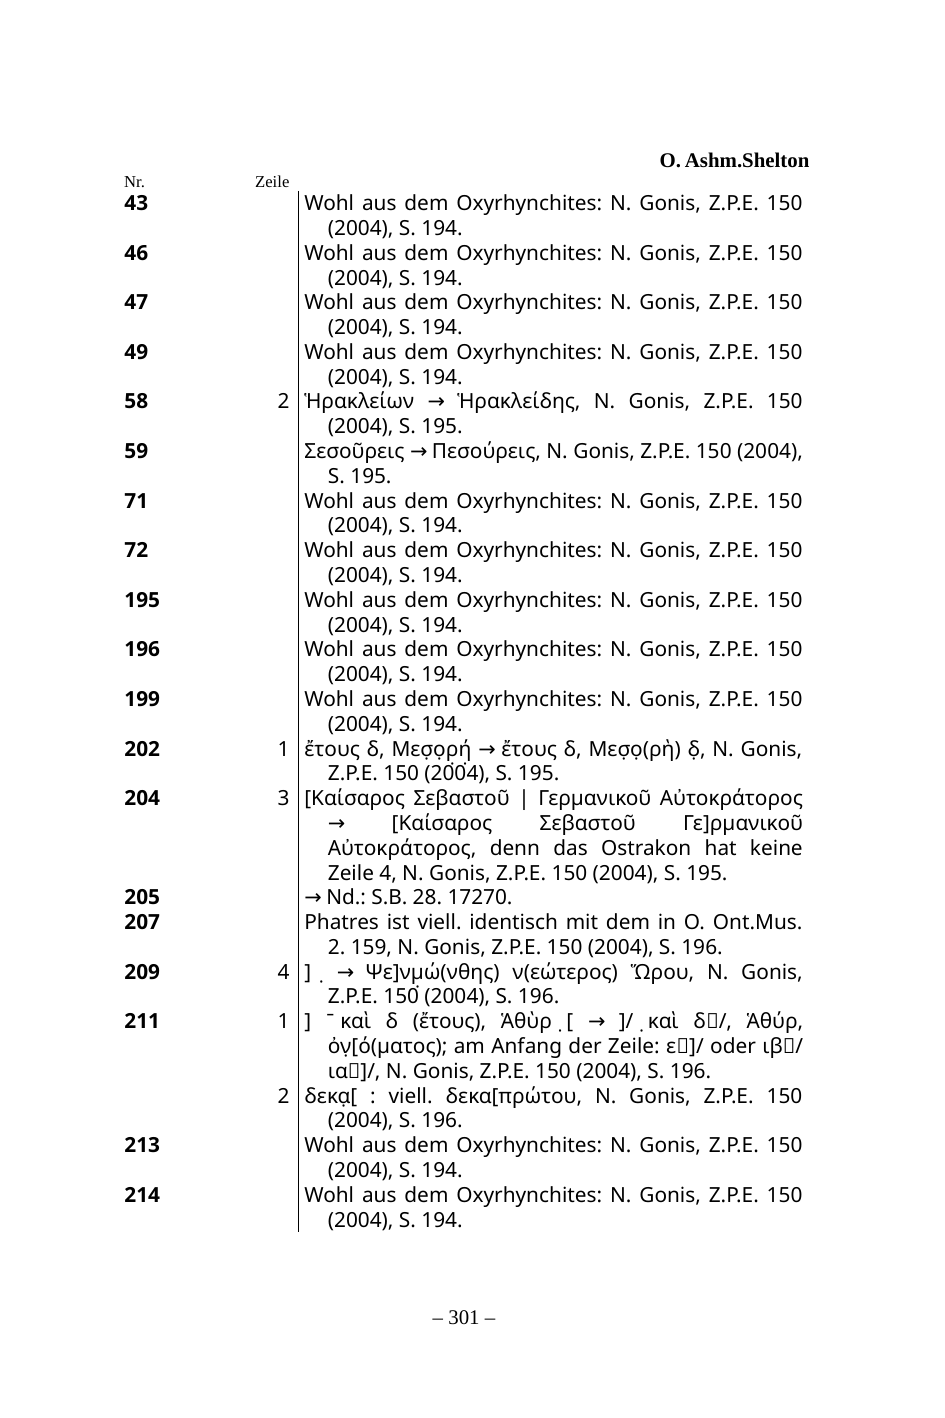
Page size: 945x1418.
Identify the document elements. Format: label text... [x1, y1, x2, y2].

table_cell 43 [118, 191, 298, 240]
table_cell 2 [207, 1083, 298, 1133]
table_cell 195 [118, 588, 298, 637]
table_cell 46 [118, 240, 298, 290]
table_cell 211 [118, 1009, 207, 1083]
table_cell 1 [207, 1009, 298, 1083]
table_cell ] ̄ καὶ δ (ἔτους), Ἁθὺρ ̣[ → ]/ ̣καὶ δ/, Ἁθύρ, ὀν̣[ό(ματος); am Anfang der Zeile: ε]/ oder ιβ/ ια]/, N. Gonis, Z.P.E. 150 (2004), S. 196. [299, 1009, 809, 1083]
table_cell Wohl aus dem Oxyrhynchites: N. Gonis, Z.P.E. 150 (2004), S. 194. [299, 687, 809, 736]
table_cell 209 [118, 959, 207, 1009]
table_cell Wohl aus dem Oxyrhynchites: N. Gonis, Z.P.E. 150 (2004), S. 194. [299, 488, 809, 538]
table_cell Wohl aus dem Oxyrhynchites: N. Gonis, Z.P.E. 150 (2004), S. 194. [299, 290, 809, 339]
table_cell → Nd.: S.B. 28. 17270. [299, 885, 809, 910]
table_cell 204 [118, 786, 207, 885]
table_cell 213 [118, 1133, 298, 1182]
table_cell Wohl aus dem Oxyrhynchites: N. Gonis, Z.P.E. 150 (2004), S. 194. [299, 191, 809, 240]
table_cell 58 [118, 389, 207, 439]
table_cell Wohl aus dem Oxyrhynchites: N. Gonis, Z.P.E. 150 (2004), S. 194. [299, 637, 809, 687]
table_cell 72 [118, 538, 298, 587]
table_cell Wohl aus dem Oxyrhynchites: N. Gonis, Z.P.E. 150 (2004), S. 194. [299, 340, 809, 389]
table_cell Ἡρακλείων → Ἡρακλείδης, N. Gonis, Z.P.E. 150 (2004), S. 195. [299, 389, 809, 439]
table_cell 4 [207, 959, 298, 1009]
table_cell Phatres ist viell. identisch mit dem in O. Ont.Mus. 2. 159, N. Gonis, Z.P.E. 150 (2004), S. 196. [299, 910, 809, 959]
table_cell 205 [118, 885, 298, 910]
table_cell 1 [207, 736, 298, 786]
table_cell Wohl aus dem Oxyrhynchites: N. Gonis, Z.P.E. 150 (2004), S. 194. [299, 1133, 809, 1182]
table_cell 202 [118, 736, 207, 786]
table_cell 3 [207, 786, 298, 885]
table_cell Wohl aus dem Oxyrhynchites: N. Gonis, Z.P.E. 150 (2004), S. 194. [299, 1183, 809, 1232]
table_cell δεκα̣[ : viell. δεκα[πρώτου, N. Gonis, Z.P.E. 150 (2004), S. 196. [299, 1083, 809, 1133]
table_cell 214 [118, 1183, 298, 1232]
table_cell [Καίσαρος Σεβαστοῦ | Γερμανικοῦ Αὐτοκράτορος → [Καίσαρος Σεβαστοῦ Γε]ρμανικοῦ Αὐτοκράτορος, denn das Ostrakon hat keine Zeile 4, N. Gonis, Z.P.E. 150 (2004), S. 195. [299, 786, 809, 885]
table_cell 196 [118, 637, 298, 687]
table_cell Σεσοῦρεις → Πεσούρεις, N. Gonis, Z.P.E. 150 (2004), S. 195. [299, 439, 809, 488]
table_cell 199 [118, 687, 298, 736]
table_cell 2 [207, 389, 298, 439]
table_cell Wohl aus dem Oxyrhynchites: N. Gonis, Z.P.E. 150 (2004), S. 194. [299, 588, 809, 637]
table_cell 47 [118, 290, 298, 339]
table_cell 59 [118, 439, 207, 488]
table_cell Wohl aus dem Oxyrhynchites: N. Gonis, Z.P.E. 150 (2004), S. 194. [299, 240, 809, 290]
table_cell ἔτους δ, Μεσ̣ο̣ρ̣ή̣ → ἔτους δ, Μεσ̣ο̣(ρὴ) δ̣, N. Gonis, Z.P.E. 150 (2004), S. 195. [299, 736, 809, 786]
table_cell [207, 439, 298, 488]
table_cell Wohl aus dem Oxyrhynchites: N. Gonis, Z.P.E. 150 (2004), S. 194. [299, 538, 809, 587]
table_cell [118, 1083, 207, 1133]
table_cell 71 [118, 488, 298, 538]
table_cell 207 [118, 910, 298, 959]
table_cell ] ̣ → Ψε]νμ̣ώ(νθης) ν(εώτερος) Ὥρου, N. Gonis, Z.P.E. 150 (2004), S. 196. [299, 959, 809, 1009]
table_cell 49 [118, 340, 298, 389]
